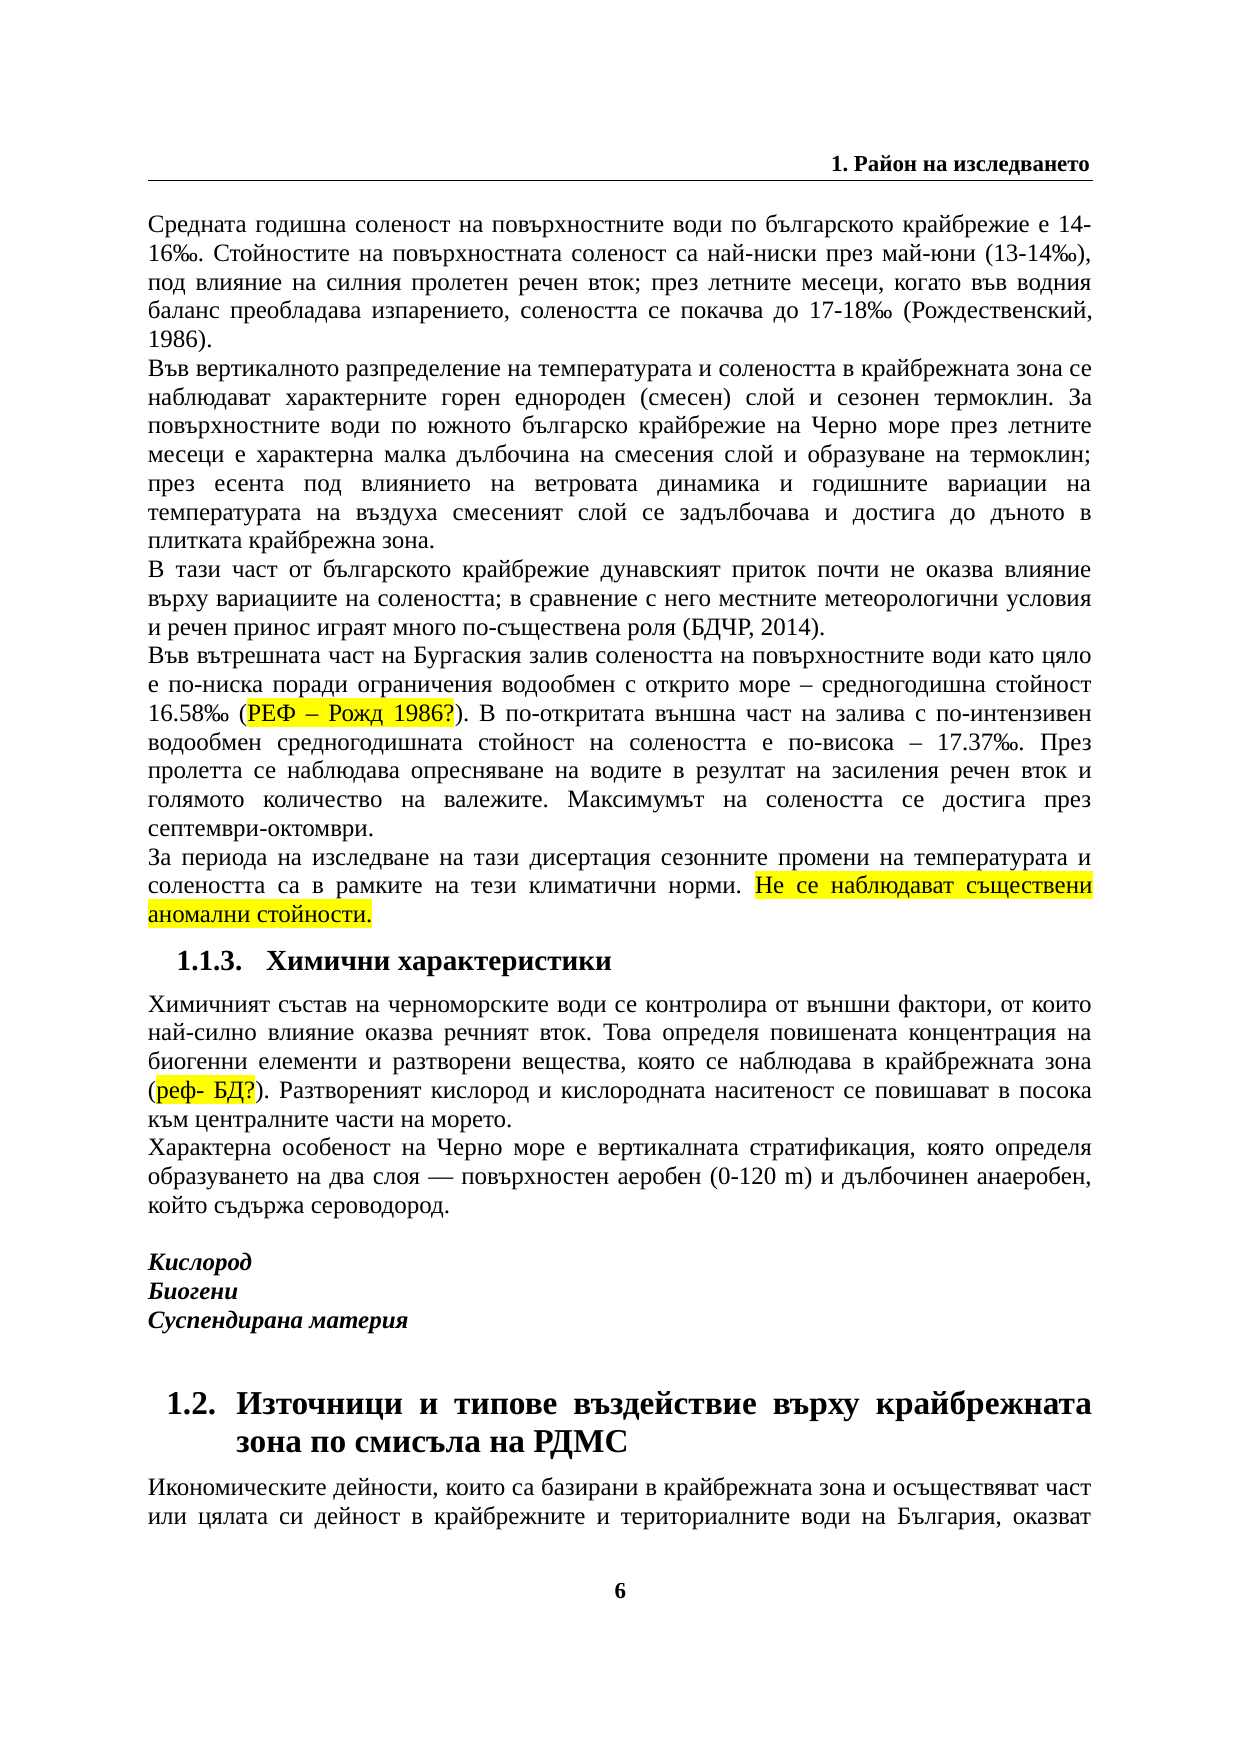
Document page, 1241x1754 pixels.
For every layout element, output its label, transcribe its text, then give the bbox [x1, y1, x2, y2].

text Средната годишна соленост на повърхностните води по българското крайбрежие е 14-16‰. Стойностите на повърхностната соленост са най-ниски през май-юни (13-14‰), под влияние на силния пролетен речен вток; през летните месеци, когато във водния баланс преобладава изпарението, солеността се покачва до 17-18‰ (Рождественский, 1986). [148, 209, 1093, 353]
subtitle Източници и типове въздействие върху крайбрежната зона по смисъла на РДМС [224, 1383, 1093, 1460]
text Суспендирана материя [148, 1305, 1093, 1334]
text Характерна особеност на Черно море е вертикалната стратификация, която определя образуването на два слоя — повърхностен аеробен (0-120 m) и дълбочинен анаеробен, който съдържа сероводород. [148, 1132, 1093, 1219]
text Химичният състав на черноморските води се контролира от външни фактори, от които най-силно влияние оказва речният вток. Това определя повишената концентрация на биогенни елементи и разтворени вещества, която се наблюдава в крайбрежната зона (реф- БД?). Разтвореният кислород и кислородната наситеност се повишават в посока към централните части на морето. [148, 989, 1093, 1132]
text Биогени [148, 1276, 1093, 1305]
text Във вертикалното разпределение на температурата и солеността в крайбрежната зона се наблюдават характерните горен еднороден (смесен) слой и сезонен термоклин. За повърхностните води по южното българско крайбрежие на Черно море през летните месеци е характерна малка дълбочина на смесения слой и образуване на термоклин; през есента под влиянието на ветровата динамика и годишните вариации на температурата на въздуха смесеният слой се задълбочава и достига до дъното в плитката крайбрежна зона. [148, 353, 1093, 554]
text В тази част от българското крайбрежие дунавският приток почти не оказва влияние върху вариациите на солеността; в сравнение с него местните метеорологични условия и речен принос играят много по-съществена роля (БДЧР, 2014). [148, 554, 1093, 641]
text За периода на изследване на тази дисертация сезонните промени на температурата и солеността са в рамките на тези климатични норми. Не се наблюдават съществени аномални стойности. [148, 842, 1093, 928]
text Икономическите дейности, които са базирани в крайбрежната зона и осъществяват част или цялата си дейност в крайбрежните и териториалните води на България, оказват [148, 1472, 1093, 1530]
text Кислород [148, 1247, 1093, 1276]
subtitle Химични характеристики [242, 943, 1093, 976]
text Във вътрешната част на Бургаския залив солеността на повърхностните води като цяло е по-ниска поради ограничения водообмен с открито море – средногодишна стойност 16.58‰ (РЕФ – Рожд 1986?). В по-откритата външна част на залива с по-интензивен водообмен средногодишната стойност на солеността е по-висока – 17.37‰. През пролетта се наблюдава опресняване на водите в резултат на засиления речен вток и голямото количество на валежите. Максимумът на солеността се достига през септември-октомври. [148, 641, 1093, 842]
